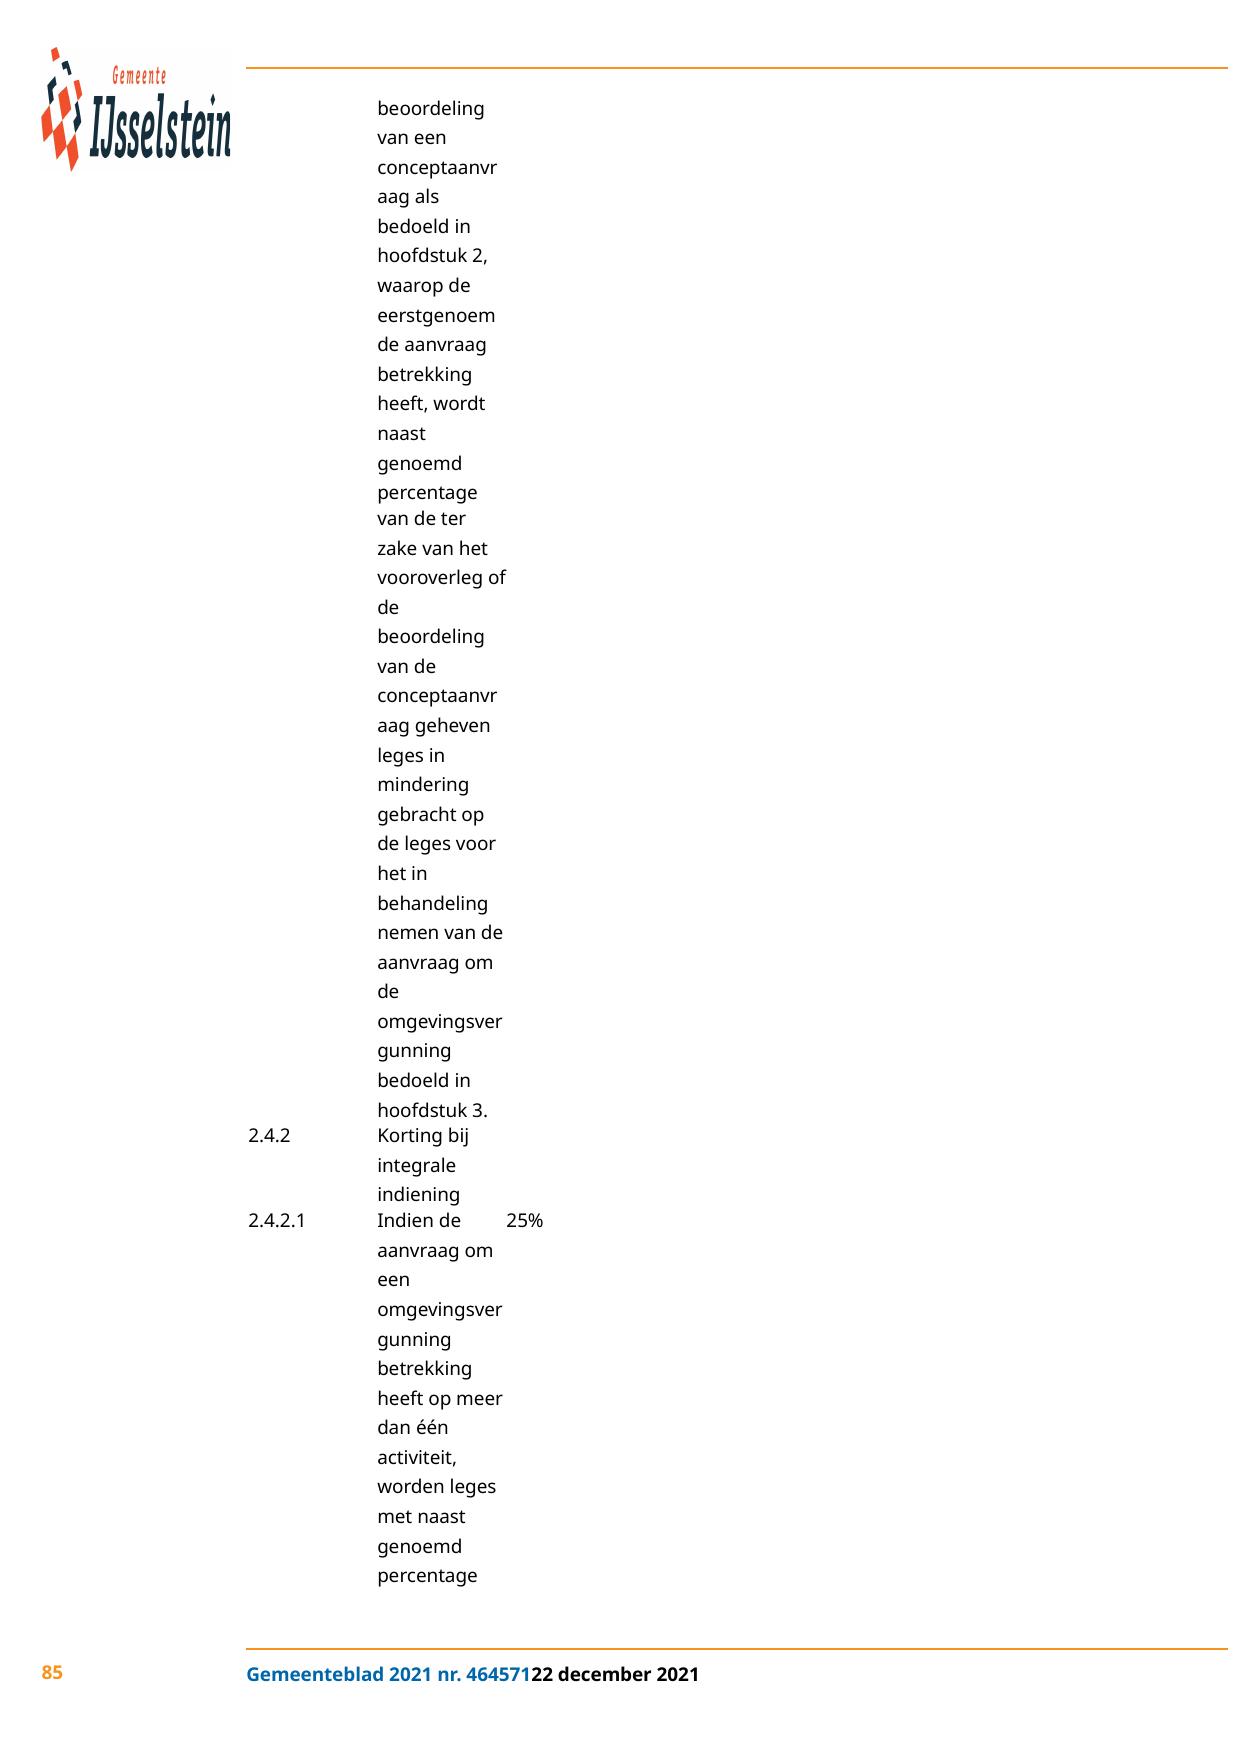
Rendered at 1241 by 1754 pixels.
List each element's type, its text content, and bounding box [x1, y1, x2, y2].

table_cell [506, 1123, 635, 1207]
table_cell Korting bij integrale indiening [377, 1123, 506, 1207]
table_cell 2.4.2.1 [248, 1208, 377, 1588]
table_cell [248, 95, 377, 505]
table_cell [506, 95, 635, 505]
table_cell [248, 505, 377, 1122]
table_cell Indien de aanvraag om een omgevingsvergunning betrekking heeft op meer dan één activiteit, worden leges met naast genoemd percentage [377, 1208, 506, 1588]
table_cell 2.4.2 [248, 1123, 377, 1207]
picture [41, 47, 231, 172]
table_cell [506, 505, 635, 1122]
table_cell 25% [506, 1208, 635, 1588]
table_cell van de ter zake van het vooroverleg of de beoordeling van de conceptaanvraag geheven leges in mindering gebracht op de leges voor het in behandeling nemen van de aanvraag om de omgevingsvergunning bedoeld in hoofdstuk 3. [377, 505, 506, 1122]
table_cell beoordeling van een conceptaanvraag als bedoeld in hoofdstuk 2, waarop de eerstgenoemde aanvraag betrekking heeft, wordt naast genoemd percentage [377, 95, 506, 505]
